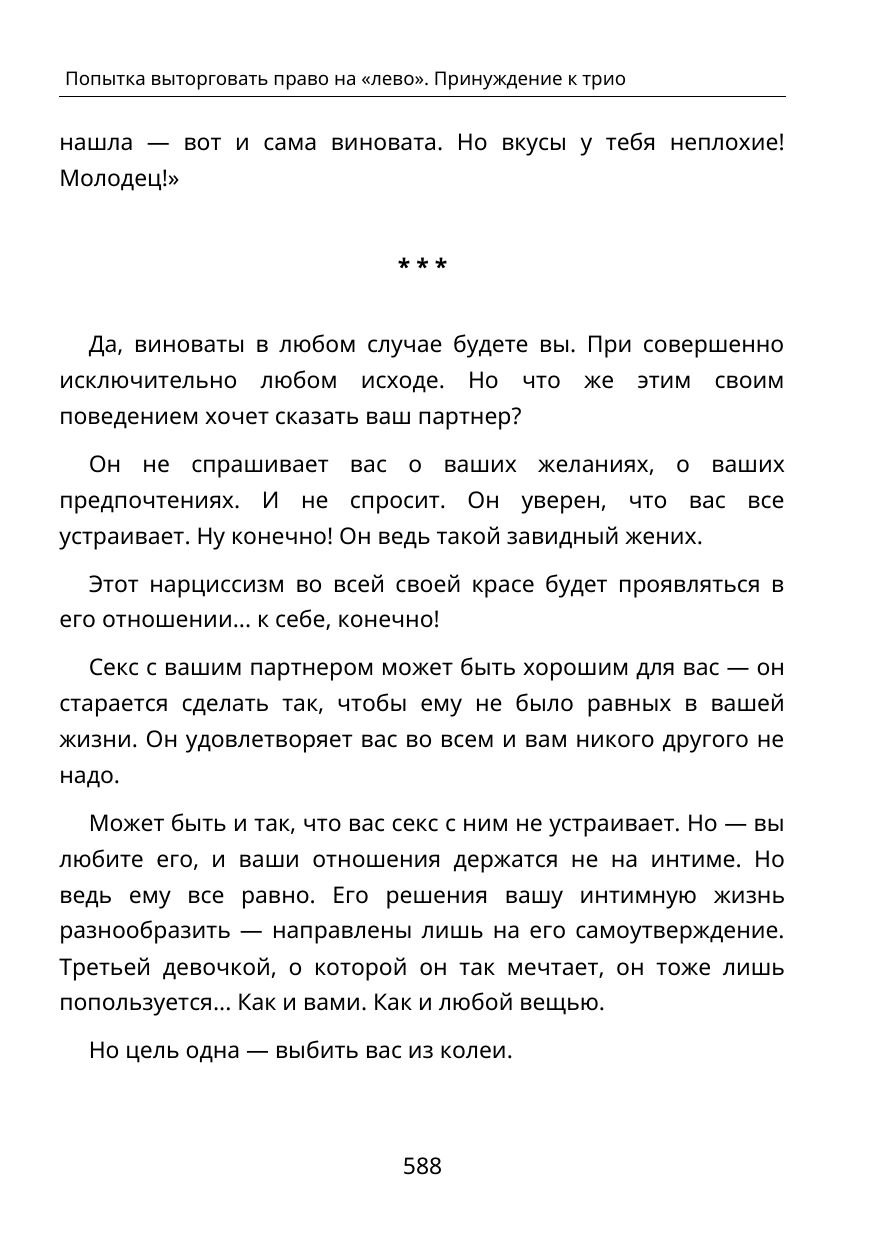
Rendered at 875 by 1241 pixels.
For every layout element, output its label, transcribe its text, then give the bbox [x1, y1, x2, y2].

text Секс с вашим партнером может быть хорошим для вас — он старается сделать так, чтобы ему не было равных в вашей жизни. Он удовлетворяет вас во всем и вам никого другого не надо. [59, 651, 786, 790]
subtitle * * * [59, 251, 786, 282]
text Он не спрашивает вас о ваших желаниях, о ваших предпочтениях. И не спросит. Он уверен, что вас все устраивает. Ну конечно! Он ведь такой завидный жених. [59, 448, 786, 551]
text Да, виноваты в любом случае будете вы. При совершенно исключительно любом исходе. Но что же этим своим поведением хочет сказать ваш партнер? [59, 328, 786, 431]
text Этот нарциссизм во всей своей красе будет проявляться в его отношении... к себе, конечно! [59, 567, 786, 635]
text нашла — вот и сама виновата. Но вкусы у тебя неплохие! Молодец!» [59, 126, 786, 193]
text Но цель одна — выбить вас из колеи. [59, 1034, 786, 1065]
text Может быть и так, что вас секс с ним не устраивает. Но — вы любите его, и ваши отношения держатся не на интиме. Но ведь ему все равно. Его решения вашу интимную жизнь разнообразить — направлены лишь на его самоутверждение. Третьей девочкой, о которой он так мечтает, он тоже лишь попользуется... Как и вами. Как и любой вещью. [59, 807, 786, 1018]
